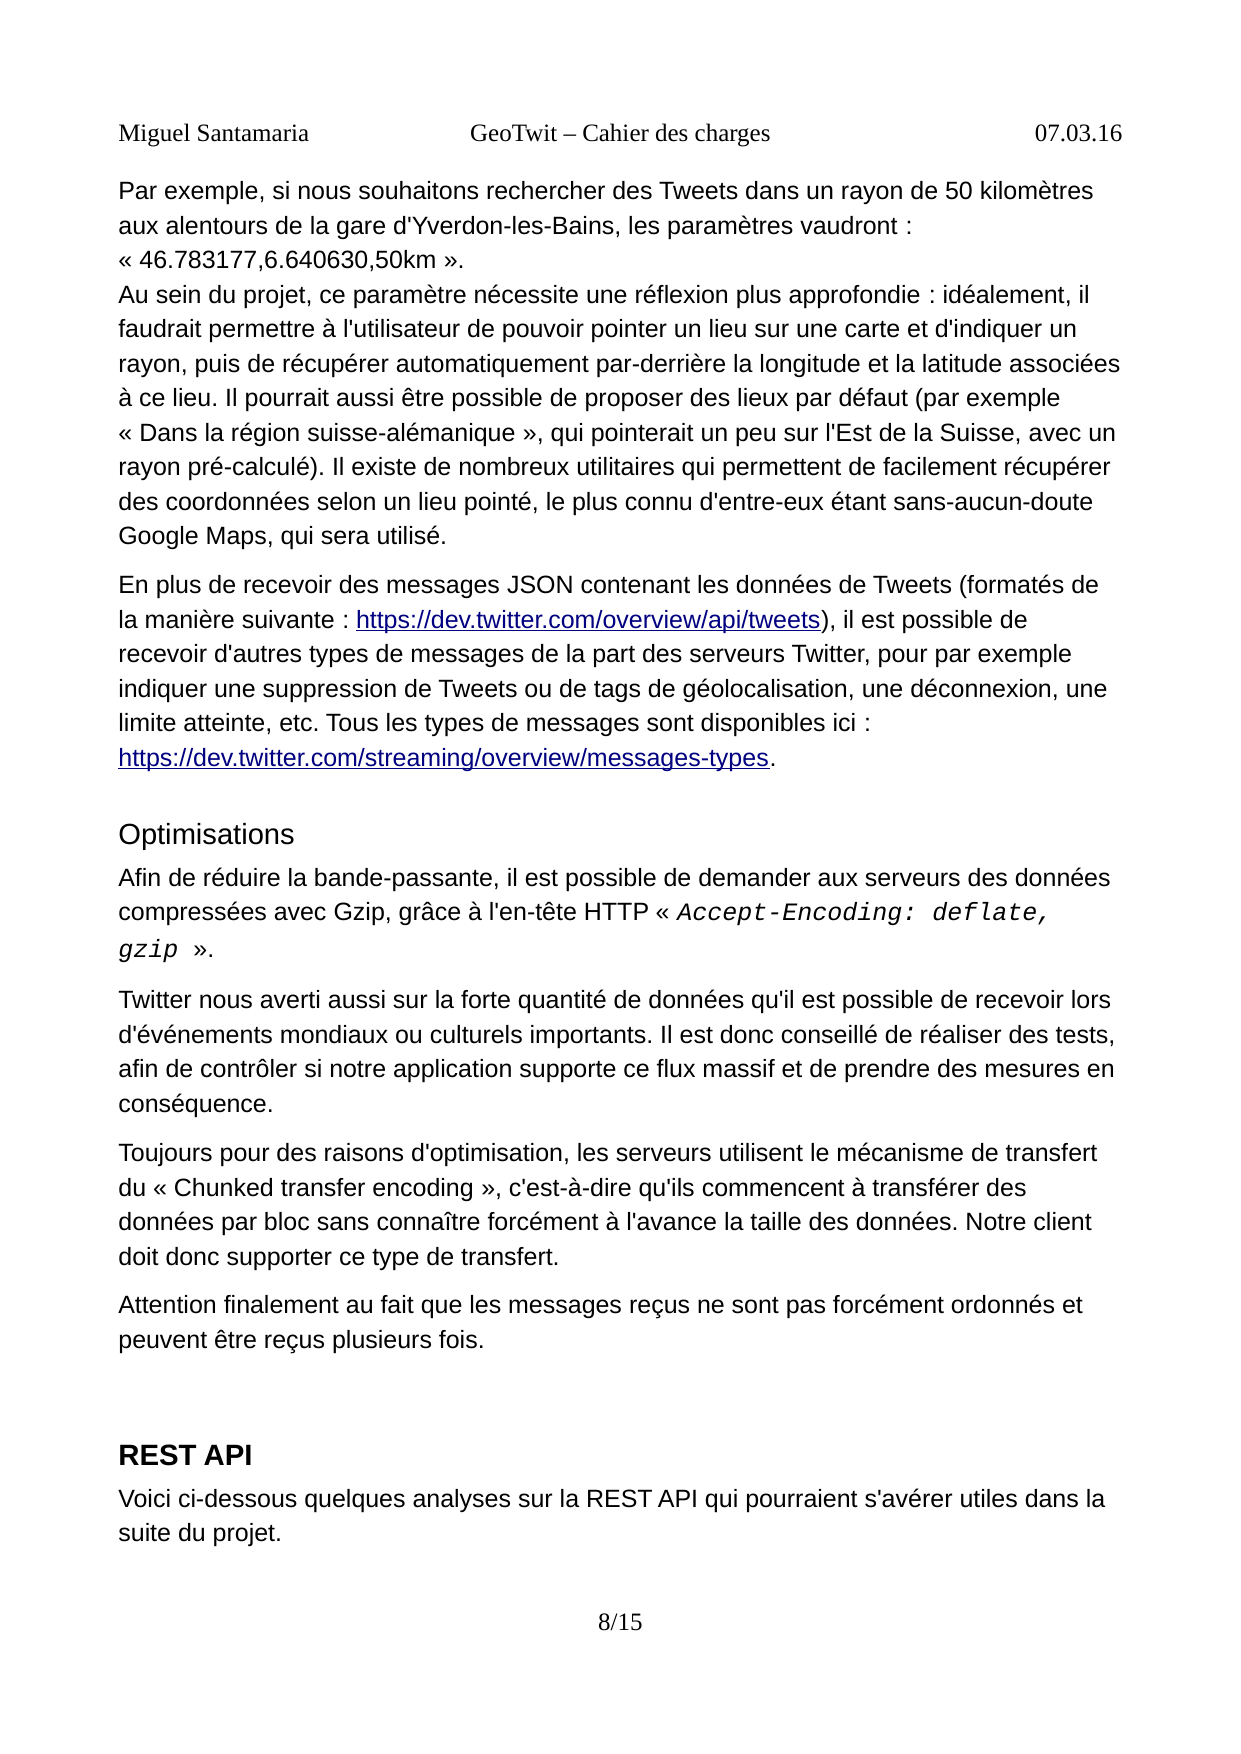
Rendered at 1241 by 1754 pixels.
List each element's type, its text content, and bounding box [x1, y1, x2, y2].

subtitle Optimisations [118, 817, 1122, 850]
text Afin de réduire la bande-passante, il est possible de demander aux serveurs des données compressées avec Gzip, grâce à l'en-tête HTTP « Accept-Encoding: deflate, gzip ». [118, 863, 1122, 965]
text Attention finalement au fait que les messages reçus ne sont pas forcément ordonnés et peuvent être reçus plusieurs fois. [118, 1291, 1122, 1354]
text Twitter nous averti aussi sur la forte quantité de données qu'il est possible de recevoir lors d'événements mondiaux ou culturels importants. Il est donc conseillé de réaliser des tests, afin de contrôler si notre application supporte ce flux massif et de prendre des mesures en conséquence. [118, 986, 1122, 1118]
subtitle REST API [118, 1438, 1122, 1471]
text En plus de recevoir des messages JSON contenant les données de Tweets (formatés de la manière suivante : https://dev.twitter.com/overview/api/tweets), il est possible de recevoir d'autres types de messages de la part des serveurs Twitter, pour par exemple indiquer une suppression de Tweets ou de tags de géolocalisation, une déconnexion, une limite atteinte, etc. Tous les types de messages sont disponibles ici : https://dev.twitter.com/streaming/overview/messages-types. [118, 570, 1122, 771]
text Toujours pour des raisons d'optimisation, les serveurs utilisent le mécanisme de transfert du « Chunked transfer encoding », c'est-à-dire qu'ils commencent à transférer des données par bloc sans connaître forcément à l'avance la taille des données. Notre client doit donc supporter ce type de transfert. [118, 1138, 1122, 1270]
text Voici ci-dessous quelques analyses sur la REST API qui pourraient s'avérer utiles dans la suite du projet. [118, 1484, 1122, 1547]
text Par exemple, si nous souhaitons rechercher des Tweets dans un rayon de 50 kilomètres aux alentours de la gare d'Yverdon-les-Bains, les paramètres vaudront : « 46.783177,6.640630,50km ». Au sein du projet, ce paramètre nécessite une réflexion plus approfondie : idéalement, il faudrait permettre à l'utilisateur de pouvoir pointer un lieu sur une carte et d'indiquer un rayon, puis de récupérer automatiquement par-derrière la longitude et la latitude associées à ce lieu. Il pourrait aussi être possible de proposer des lieux par défaut (par exemple « Dans la région suisse-alémanique », qui pointerait un peu sur l'Est de la Suisse, avec un rayon pré-calculé). Il existe de nombreux utilitaires qui permettent de facilement récupérer des coordonnées selon un lieu pointé, le plus connu d'entre-eux étant sans-aucun-doute Google Maps, qui sera utilisé. [118, 176, 1122, 550]
